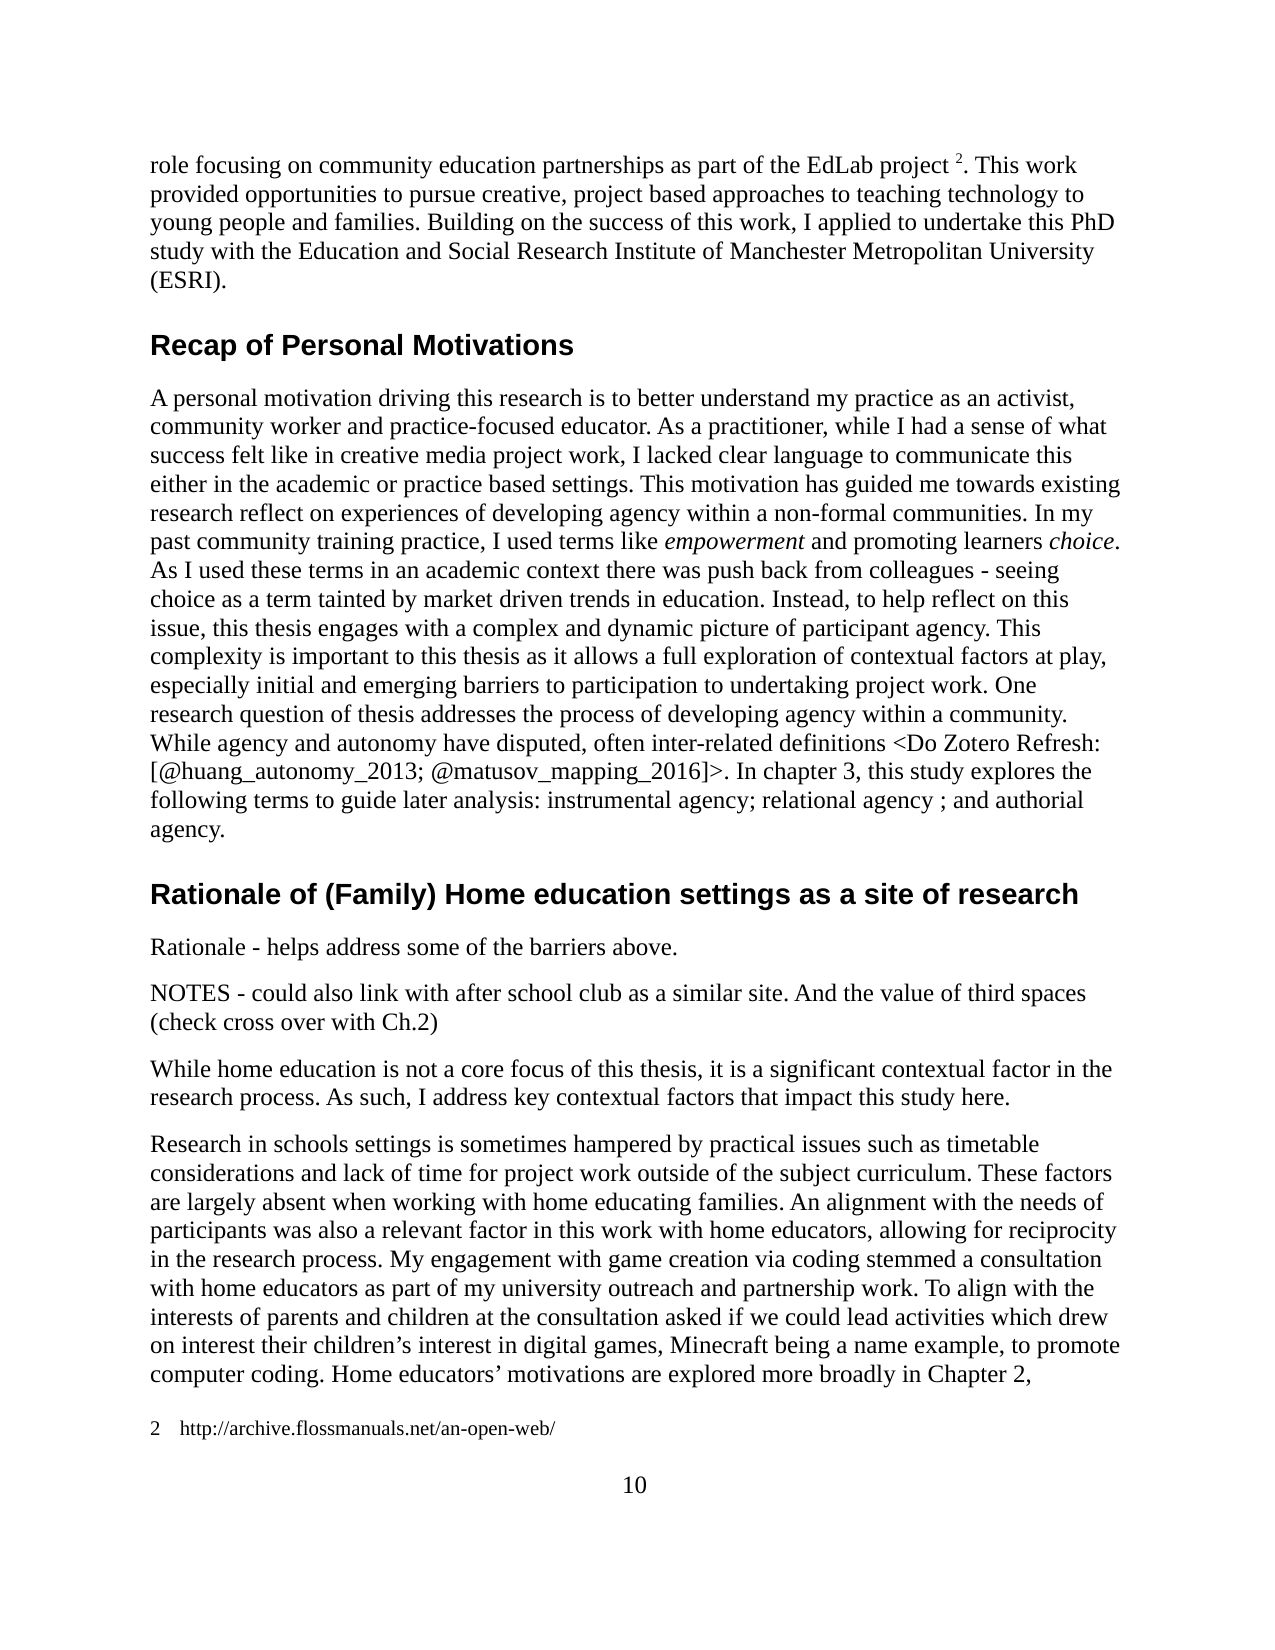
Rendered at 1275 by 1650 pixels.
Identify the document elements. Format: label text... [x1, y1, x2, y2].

text A personal motivation driving this research is to better understand my practice as an activist, community worker and practice-focused educator. As a practitioner, while I had a sense of what success felt like in creative media project work, I lacked clear language to communicate this either in the academic or practice based settings. This motivation has guided me towards existing research reflect on experiences of developing agency within a non-formal communities. In my past community training practice, I used terms like empowerment and promoting learners choice. As I used these terms in an academic context there was push back from colleagues - seeing choice as a term tainted by market driven trends in education. Instead, to help reflect on this issue, this thesis engages with a complex and dynamic picture of participant agency. This complexity is important to this thesis as it allows a full exploration of contextual factors at play, especially initial and emerging barriers to participation to undertaking project work. One research question of thesis addresses the process of developing agency within a community. While agency and autonomy have disputed, often inter-related definitions <Do Zotero Refresh: [@huang_autonomy_2013; @matusov_mapping_2016]>. In chapter 3, this study explores the following terms to guide later analysis: instrumental agency; relational agency ; and authorial agency. [150, 383, 1125, 843]
subtitle Recap of Personal Motivations [150, 328, 1125, 361]
text NOTES - could also link with after school club as a similar site. And the value of third spaces (check cross over with Ch.2) [150, 978, 1125, 1036]
text role focusing on community education partnerships as part of the EdLab project . This work provided opportunities to pursue creative, project based approaches to teaching technology to young people and families. Building on the success of this work, I applied to undertake this PhD study with the Education and Social Research Institute of Manchester Metropolitan University (ESRI). [150, 150, 1125, 294]
text http://archive.flossmanuals.net/an-open-web/ [150, 1416, 1125, 1440]
subtitle Rationale of (Family) Home education settings as a site of research [150, 877, 1125, 910]
text Rationale - helps address some of the barriers above. [150, 932, 1125, 960]
text Research in schools settings is sometimes hampered by practical issues such as timetable considerations and lack of time for project work outside of the subject curriculum. These factors are largely absent when working with home educating families. An alignment with the needs of participants was also a relevant factor in this work with home educators, allowing for reciprocity in the research process. My engagement with game creation via coding stemmed a consultation with home educators as part of my university outreach and partnership work. To align with the interests of parents and children at the consultation asked if we could lead activities which drew on interest their children’s interest in digital games, Minecraft being a name example, to promote computer coding. Home educators’ motivations are explored more broadly in Chapter 2, [150, 1129, 1125, 1388]
text While home education is not a core focus of this thesis, it is a significant contextual factor in the research process. As such, I address key contextual factors that impact this study here. [150, 1054, 1125, 1111]
